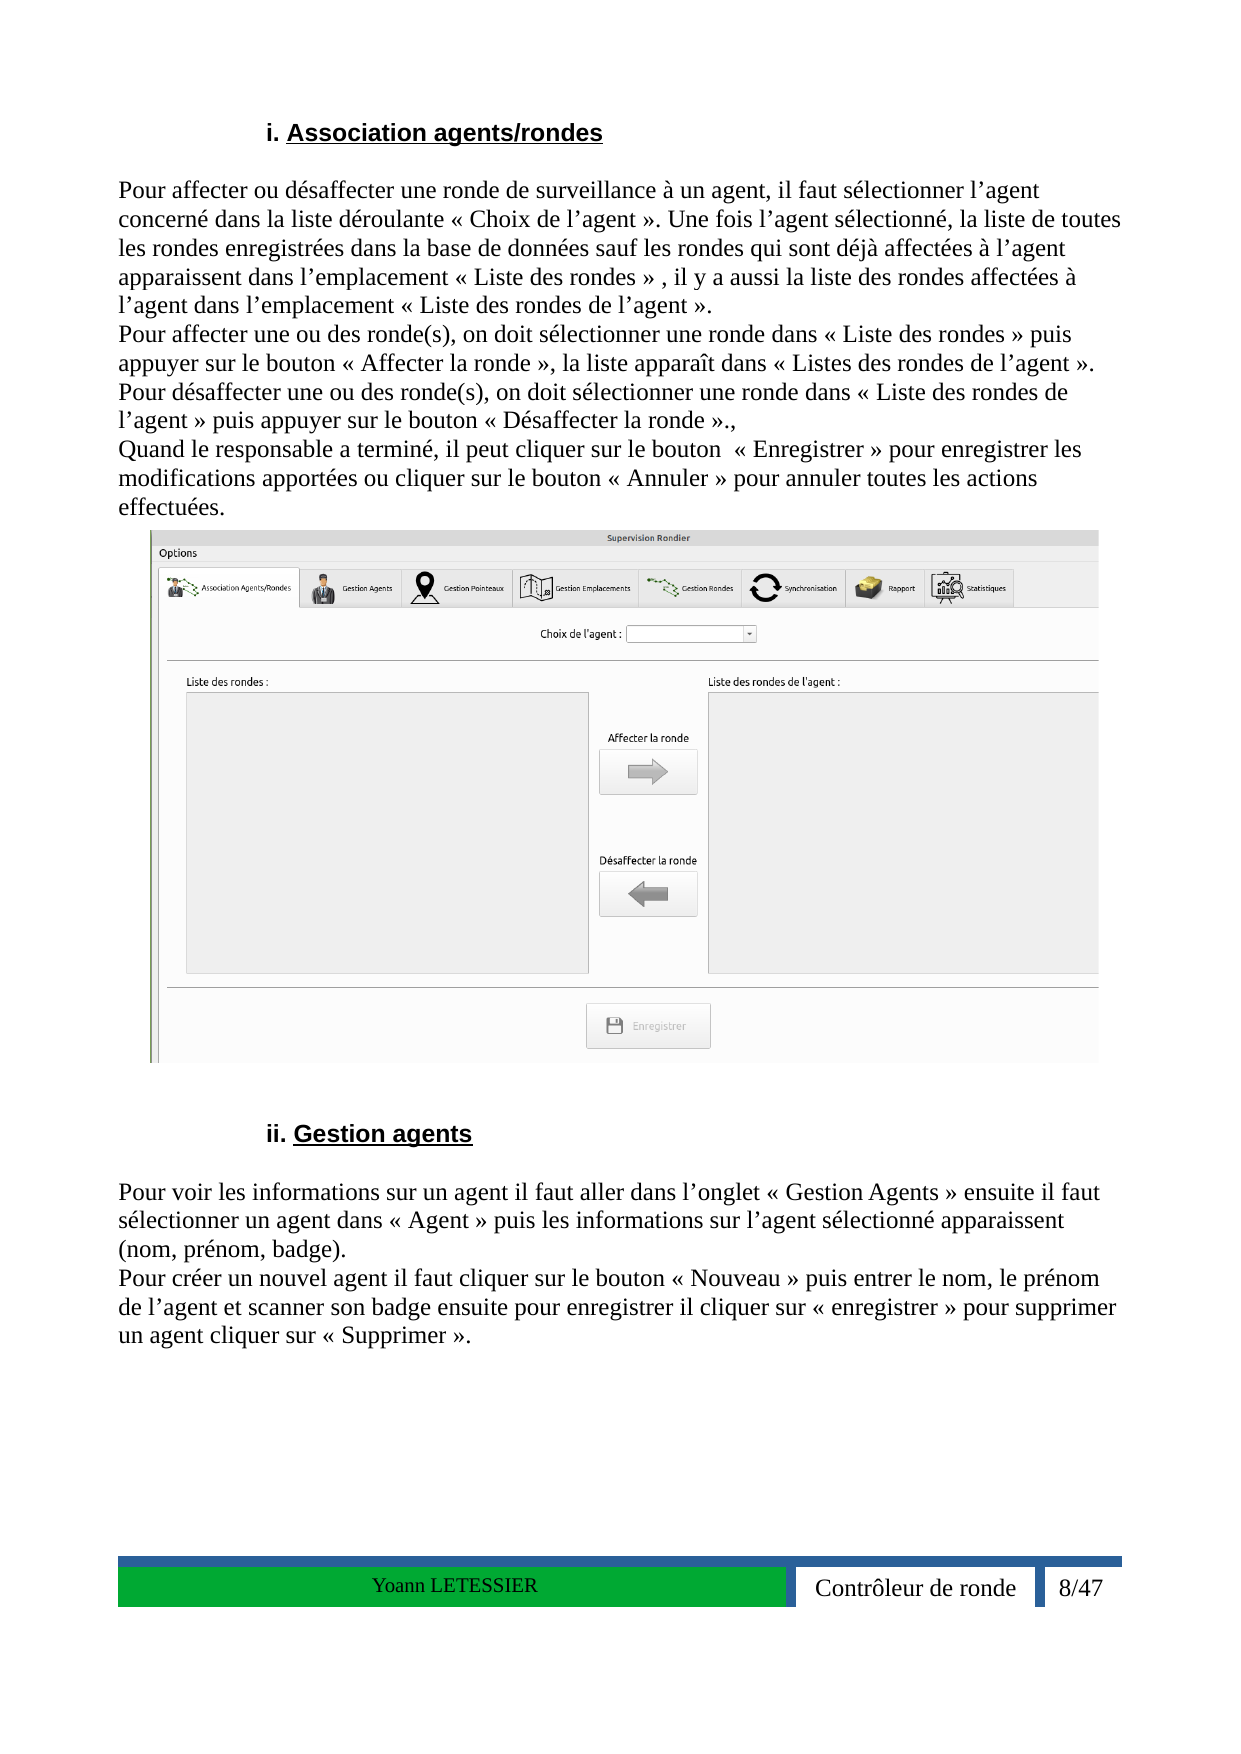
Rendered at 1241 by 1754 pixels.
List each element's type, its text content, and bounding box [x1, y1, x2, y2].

text Pour créer un nouvel agent il faut cliquer sur le bouton « Nouveau » puis entrer le nom, le prénom de l’agent et scanner son badge ensuite pour enregistrer il cliquer sur « enregistrer » pour supprimer un agent cliquer sur « Supprimer ». [118, 1263, 1122, 1349]
subtitle Gestion agents [266, 1119, 1122, 1148]
text Pour affecter ou désaffecter une ronde de surveillance à un agent, il faut sélectionner l’agent concerné dans la liste déroulante « Choix de l’agent ». Une fois l’agent sélectionné, la liste de toutes les rondes enregistrées dans la base de données sauf les rondes qui sont déjà affectées à l’agent apparaissent dans l’emplacement « Liste des rondes » , il y a aussi la liste des rondes affectées à l’agent dans l’emplacement « Liste des rondes de l’agent ». [118, 175, 1122, 319]
picture [150, 530, 1099, 1063]
subtitle Association agents/rondes [266, 118, 1122, 147]
text Pour affecter une ou des ronde(s), on doit sélectionner une ronde dans « Liste des rondes » puis appuyer sur le bouton « Affecter la ronde », la liste apparaît dans « Listes des rondes de l’agent ». [118, 319, 1122, 377]
text Quand le responsable a terminé, il peut cliquer sur le bouton « Enregistrer » pour enregistrer les modifications apportées ou cliquer sur le bouton « Annuler » pour annuler toutes les actions effectuées. [118, 434, 1122, 520]
text Pour voir les informations sur un agent il faut aller dans l’onglet « Gestion Agents » ensuite il faut sélectionner un agent dans « Agent » puis les informations sur l’agent sélectionné apparaissent (nom, prénom, badge). [118, 1177, 1122, 1263]
text Pour désaffecter une ou des ronde(s), on doit sélectionner une ronde dans « Liste des rondes de l’agent » puis appuyer sur le bouton « Désaffecter la ronde »., [118, 377, 1122, 434]
